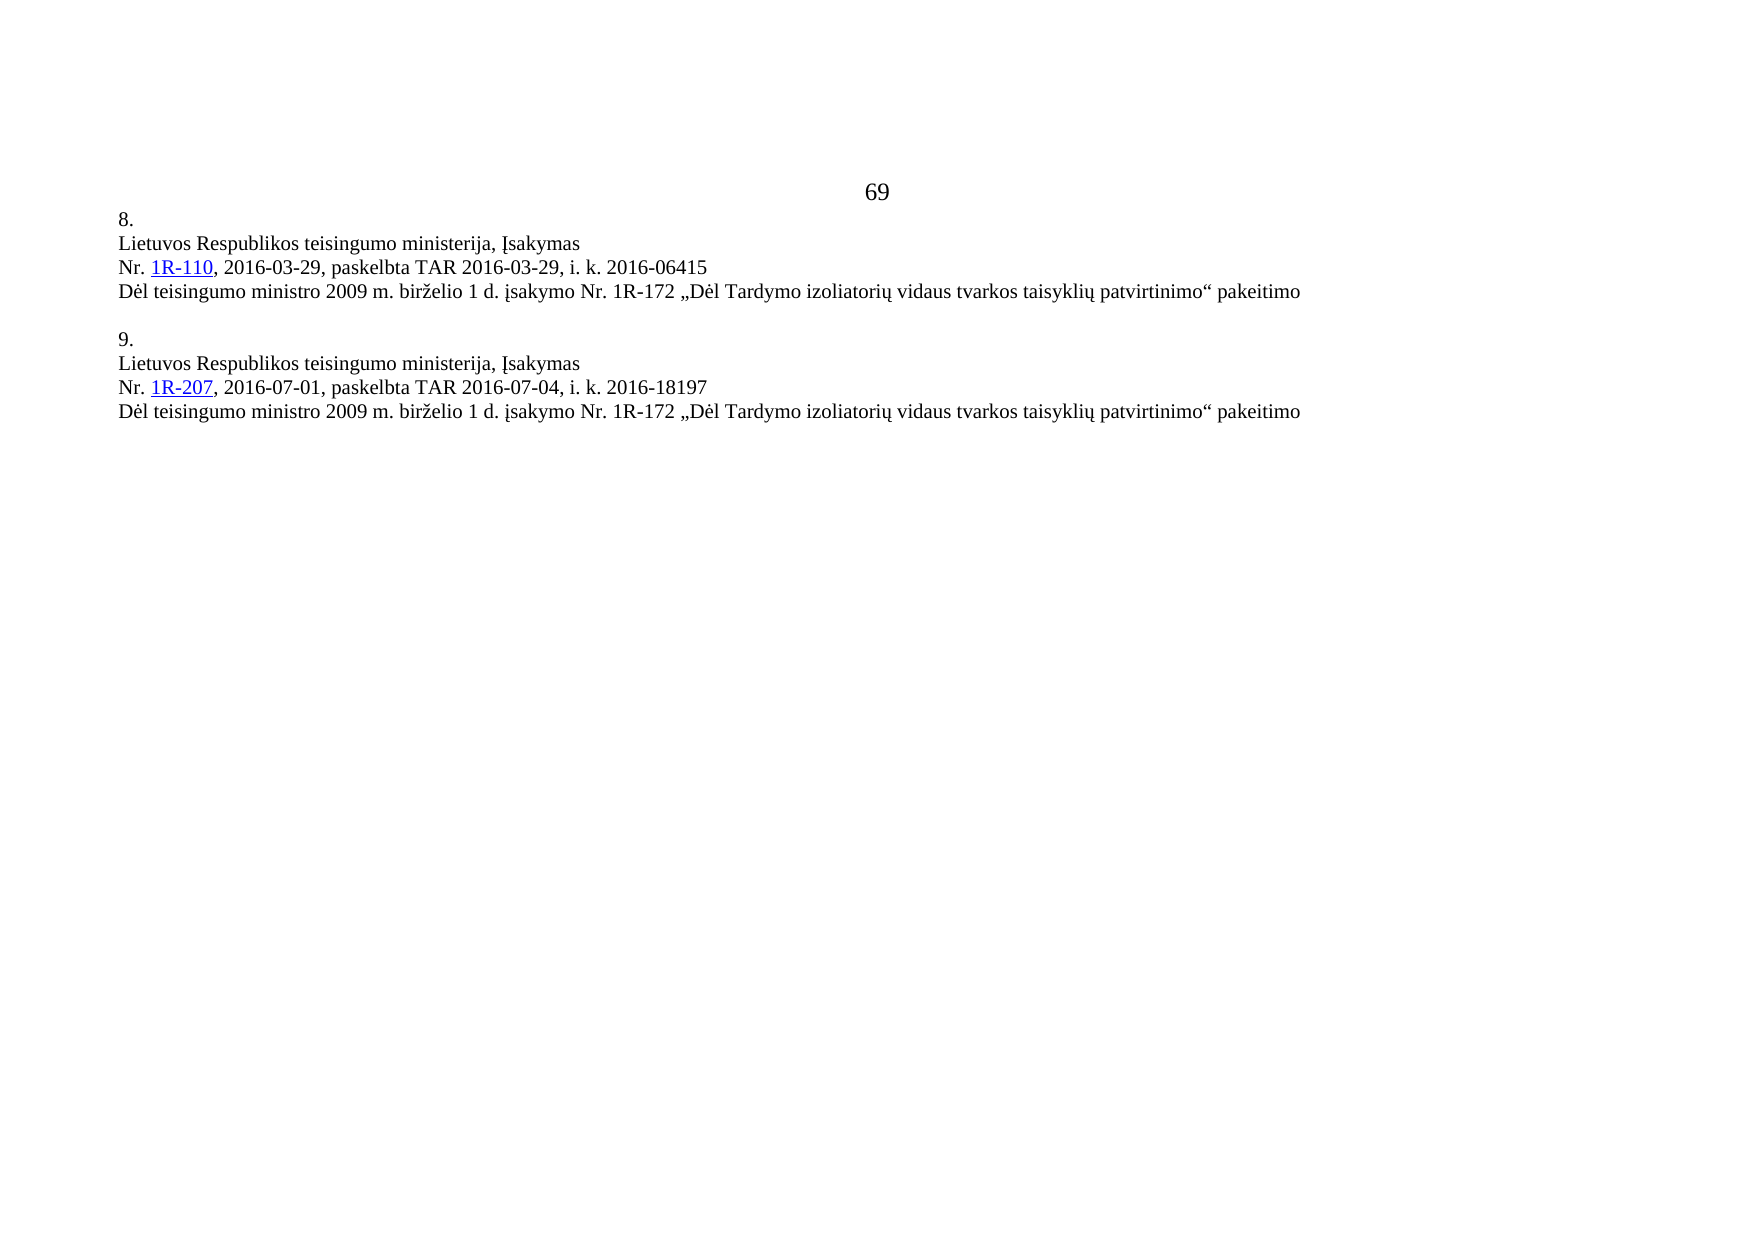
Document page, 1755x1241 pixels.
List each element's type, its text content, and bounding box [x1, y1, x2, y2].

text Dėl teisingumo ministro 2009 m. birželio 1 d. įsakymo Nr. 1R-172 „Dėl Tardymo izoliatorių vidaus tvarkos taisyklių patvirtinimo“ pakeitimo [118, 279, 1636, 303]
text Dėl teisingumo ministro 2009 m. birželio 1 d. įsakymo Nr. 1R-172 „Dėl Tardymo izoliatorių vidaus tvarkos taisyklių patvirtinimo“ pakeitimo [118, 399, 1636, 423]
text Nr. 1R-207, 2016-07-01, paskelbta TAR 2016-07-04, i. k. 2016-18197 [118, 375, 1636, 399]
text 9. [118, 327, 1636, 351]
text Lietuvos Respublikos teisingumo ministerija, Įsakymas [118, 231, 1636, 255]
text Lietuvos Respublikos teisingumo ministerija, Įsakymas [118, 351, 1636, 375]
text 8. [118, 207, 1636, 231]
text Nr. 1R-110, 2016-03-29, paskelbta TAR 2016-03-29, i. k. 2016-06415 [118, 255, 1636, 279]
